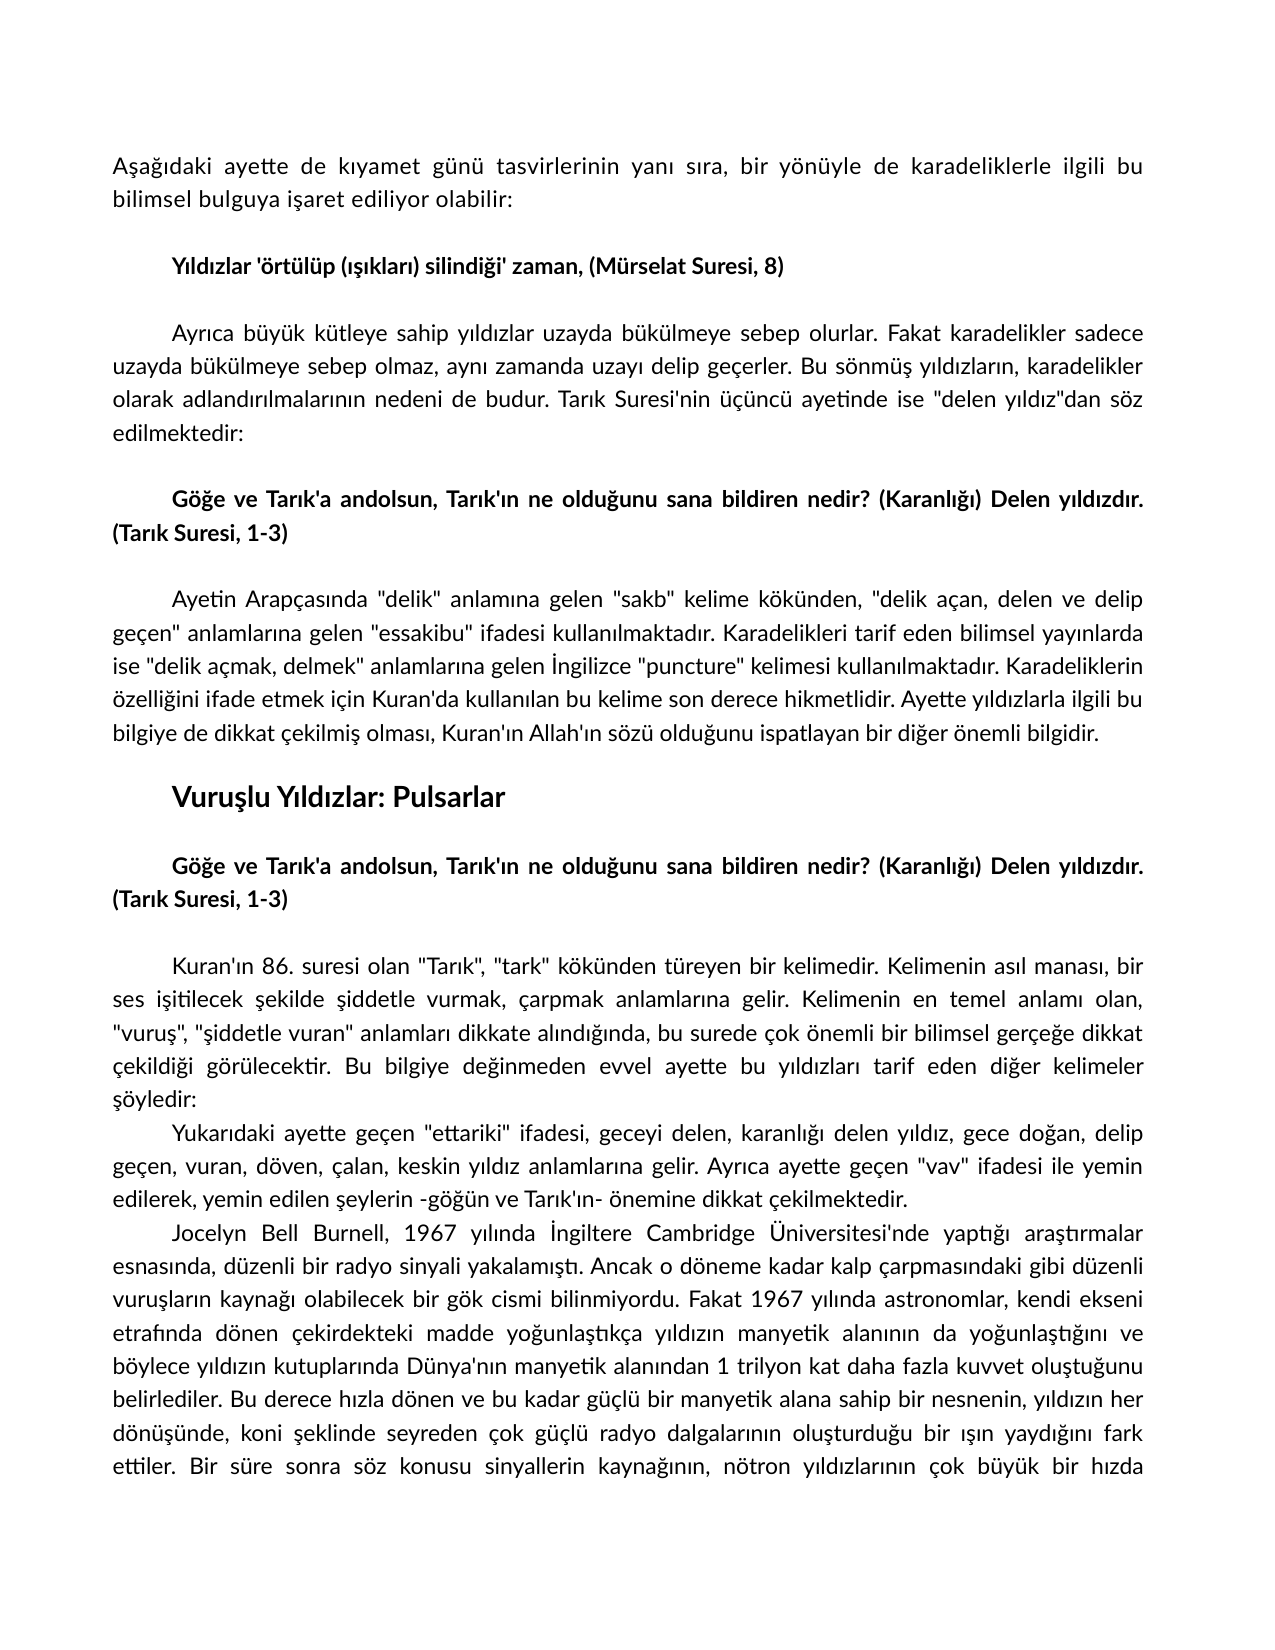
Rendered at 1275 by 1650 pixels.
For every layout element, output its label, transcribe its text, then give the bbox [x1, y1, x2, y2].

text Aşağıdaki ayette de kıyamet günü tasvirlerinin yanı sıra, bir yönüyle de karadeliklerle ilgili bu bilimsel bulguya işaret ediliyor olabilir: [112, 148, 1145, 214]
text Jocelyn Bell Burnell, 1967 yılında İngiltere Cambridge Üniversitesi'nde yaptığı araştırmalar esnasında, düzenli bir radyo sinyali yakalamıştı. Ancak o döneme kadar kalp çarpmasındaki gibi düzenli vuruşların kaynağı olabilecek bir gök cismi bilinmiyordu. Fakat 1967 yılında astronomlar, kendi ekseni etrafında dönen çekirdekteki madde yoğunlaştıkça yıldızın manyetik alanının da yoğunlaştığını ve böylece yıldızın kutuplarında Dünya'nın manyetik alanından 1 trilyon kat daha fazla kuvvet oluştuğunu belirlediler. Bu derece hızla dönen ve bu kadar güçlü bir manyetik alana sahip bir nesnenin, yıldızın her dönüşünde, koni şeklinde seyreden çok güçlü radyo dalgalarının oluşturduğu bir ışın yaydığını fark ettiler. Bir süre sonra söz konusu sinyallerin kaynağının, nötron yıldızlarının çok büyük bir hızda [112, 1214, 1145, 1481]
text Kuran'ın 86. suresi olan "Tarık", "tark" kökünden türeyen bir kelimedir. Kelimenin asıl manası, bir ses işitilecek şekilde şiddetle vurmak, çarpmak anlamlarına gelir. Kelimenin en temel anlamı olan, "vuruş", "şiddetle vuran" anlamları dikkate alındığında, bu surede çok önemli bir bilimsel gerçeğe dikkat çekildiği görülecektir. Bu bilgiye değinmeden evvel ayette bu yıldızları tarif eden diğer kelimeler şöyledir: [112, 948, 1145, 1114]
text Yıldızlar 'örtülüp (ışıkları) silindiği' zaman, (Mürselat Suresi, 8) [112, 248, 1145, 281]
text Ayetin Arapçasında "delik" anlamına gelen "sakb" kelime kökünden, "delik açan, delen ve delip geçen" anlamlarına gelen "essakibu" ifadesi kullanılmaktadır. Karadelikleri tarif eden bilimsel yayınlarda ise "delik açmak, delmek" anlamlarına gelen İngilizce "puncture" kelimesi kullanılmaktadır. Karadeliklerin özelliğini ifade etmek için Kuran'da kullanılan bu kelime son derece hikmetlidir. Ayette yıldızlarla ilgili bu bilgiye de dikkat çekilmiş olması, Kuran'ın Allah'ın sözü olduğunu ispatlayan bir diğer önemli bilgidir. [112, 581, 1145, 748]
text Göğe ve Tarık'a andolsun, Tarık'ın ne olduğunu sana bildiren nedir? (Karanlığı) Delen yıldızdır. (Tarık Suresi, 1-3) [112, 481, 1145, 548]
text Yukarıdaki ayette geçen "ettariki" ifadesi, geceyi delen, karanlığı delen yıldız, gece doğan, delip geçen, vuran, döven, çalan, keskin yıldız anlamlarına gelir. Ayrıca ayette geçen "vav" ifadesi ile yemin edilerek, yemin edilen şeylerin -göğün ve Tarık'ın- önemine dikkat çekilmektedir. [112, 1114, 1145, 1214]
text Vuruşlu Yıldızlar: Pulsarlar [112, 781, 1145, 814]
text Göğe ve Tarık'a andolsun, Tarık'ın ne olduğunu sana bildiren nedir? (Karanlığı) Delen yıldızdır. (Tarık Suresi, 1-3) [112, 848, 1145, 914]
text Ayrıca büyük kütleye sahip yıldızlar uzayda bükülmeye sebep olurlar. Fakat karadelikler sadece uzayda bükülmeye sebep olmaz, aynı zamanda uzayı delip geçerler. Bu sönmüş yıldızların, karadelikler olarak adlandırılmalarının nedeni de budur. Tarık Suresi'nin üçüncü ayetinde ise "delen yıldız"dan söz edilmektedir: [112, 314, 1145, 448]
